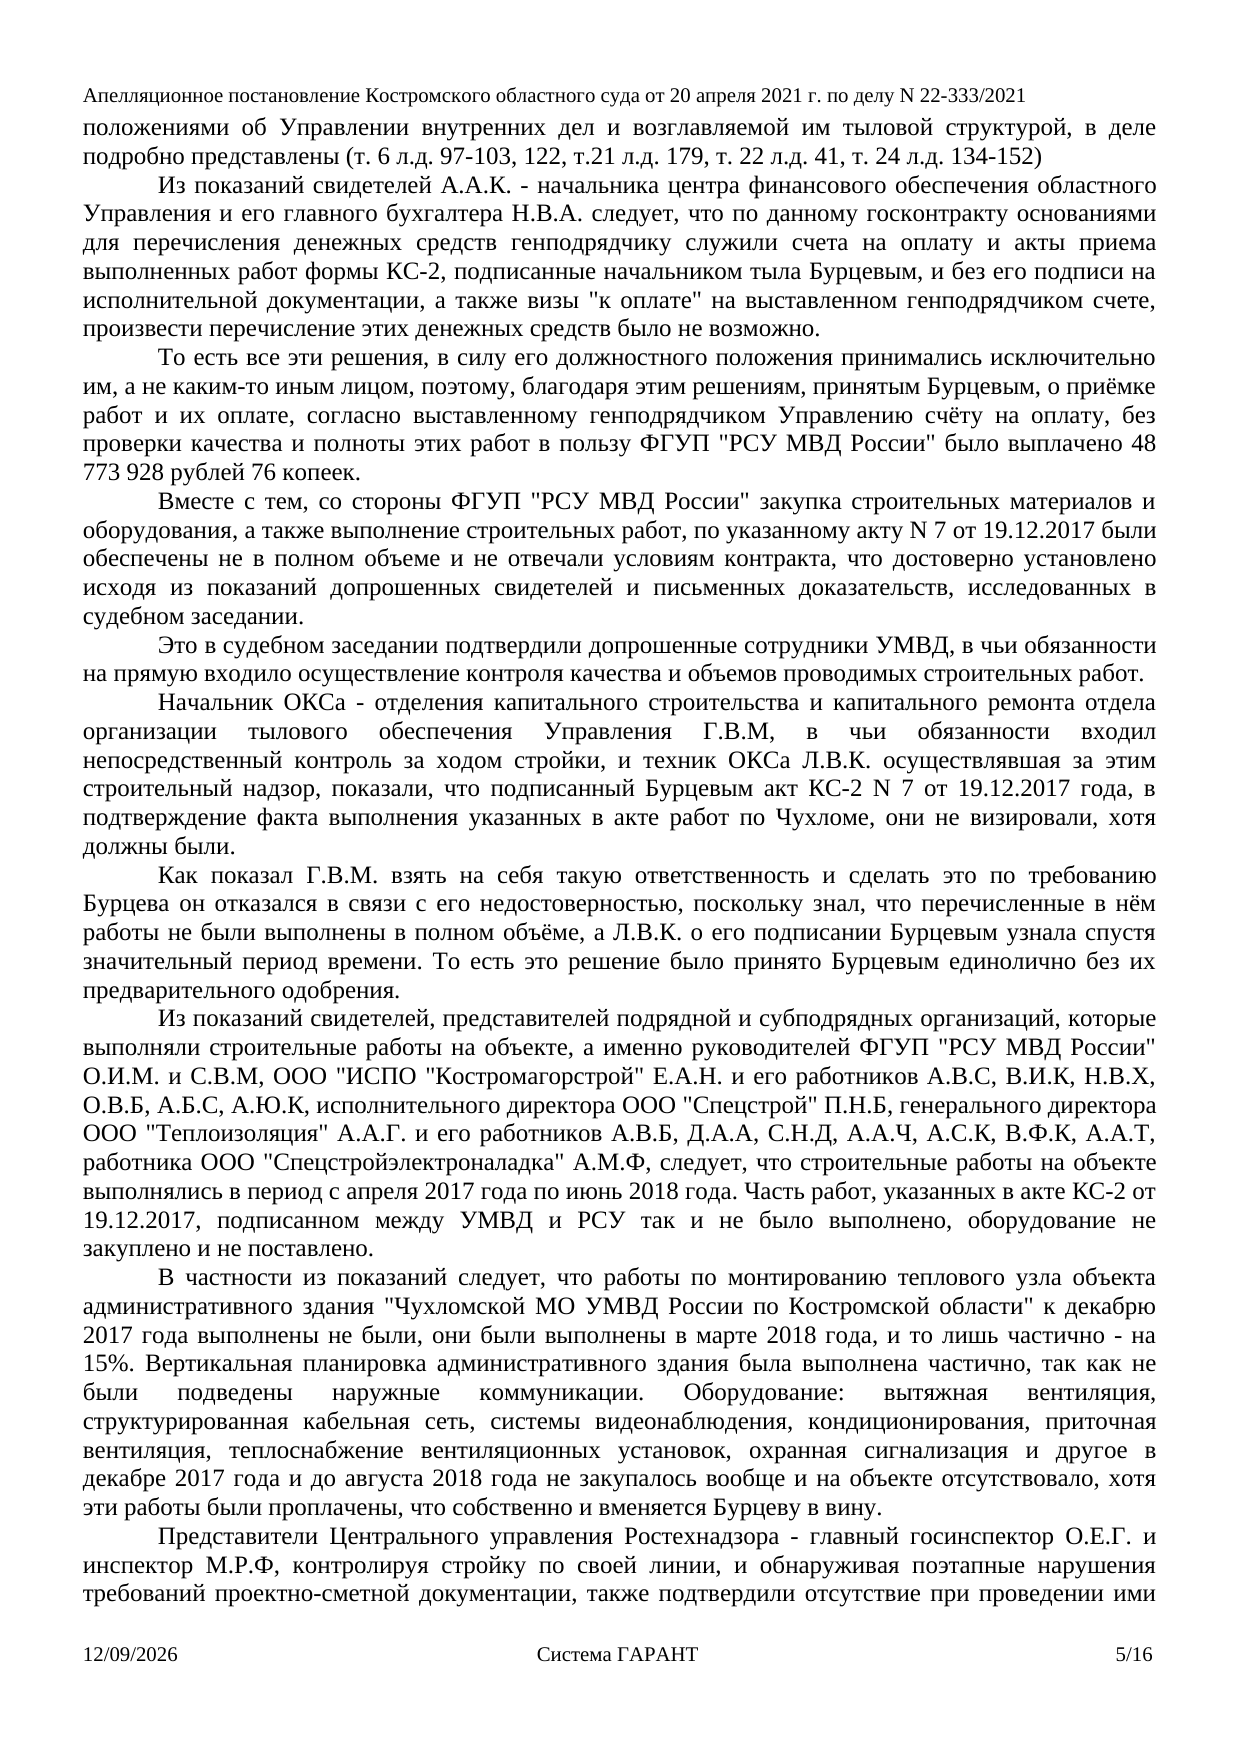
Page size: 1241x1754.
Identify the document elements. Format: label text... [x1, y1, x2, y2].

text Представители Центрального управления Ростехнадзора - главный госинспектор О.Е.Г. и инспектор М.Р.Ф, контролируя стройку по своей линии, и обнаруживая поэтапные нарушения требований проектно-сметной документации, также подтвердили отсутствие при проведении ими [83, 1521, 1157, 1607]
text Как показал Г.В.М. взять на себя такую ответственность и сделать это по требованию Бурцева он отказался в связи с его недостоверностью, поскольку знал, что перечисленные в нём работы не были выполнены в полном объёме, а Л.В.К. о его подписании Бурцевым узнала спустя значительный период времени. То есть это решение было принято Бурцевым единолично без их предварительного одобрения. [83, 860, 1157, 1003]
text Вместе с тем, со стороны ФГУП "РСУ МВД России" закупка строительных материалов и оборудования, а также выполнение строительных работ, по указанному акту N 7 от 19.12.2017 были обеспечены не в полном объеме и не отвечали условиям контракта, что достоверно установлено исходя из показаний допрошенных свидетелей и письменных доказательств, исследованных в судебном заседании. [83, 486, 1157, 630]
text положениями об Управлении внутренних дел и возглавляемой им тыловой структурой, в деле подробно представлены (т. 6 л.д. 97-103, 122, т.21 л.д. 179, т. 22 л.д. 41, т. 24 л.д. 134-152) [83, 112, 1157, 170]
text То есть все эти решения, в силу его должностного положения принимались исключительно им, а не каким-то иным лицом, поэтому, благодаря этим решениям, принятым Бурцевым, о приёмке работ и их оплате, согласно выставленному генподрядчиком Управлению счёту на оплату, без проверки качества и полноты этих работ в пользу ФГУП "РСУ МВД России" было выплачено 48 773 928 рублей 76 копеек. [83, 342, 1157, 486]
text Это в судебном заседании подтвердили допрошенные сотрудники УМВД, в чьи обязанности на прямую входило осуществление контроля качества и объемов проводимых строительных работ. [83, 630, 1157, 687]
text Из показаний свидетелей А.А.К. - начальника центра финансового обеспечения областного Управления и его главного бухгалтера Н.В.А. следует, что по данному госконтракту основаниями для перечисления денежных средств генподрядчику служили счета на оплату и акты приема выполненных работ формы КС-2, подписанные начальником тыла Бурцевым, и без его подписи на исполнительной документации, а также визы "к оплате" на выставленном генподрядчиком счете, произвести перечисление этих денежных средств было не возможно. [83, 170, 1157, 342]
text Начальник ОКСа - отделения капитального строительства и капитального ремонта отдела организации тылового обеспечения Управления Г.В.М, в чьи обязанности входил непосредственный контроль за ходом стройки, и техник ОКСа Л.В.К. осуществлявшая за этим строительный надзор, показали, что подписанный Бурцевым акт КС-2 N 7 от 19.12.2017 года, в подтверждение факта выполнения указанных в акте работ по Чухломе, они не визировали, хотя должны были. [83, 687, 1157, 860]
text Из показаний свидетелей, представителей подрядной и субподрядных организаций, которые выполняли строительные работы на объекте, а именно руководителей ФГУП "РСУ МВД России" О.И.М. и С.В.М, ООО "ИСПО "Костромагорстрой" Е.А.Н. и его работников А.В.С, В.И.К, Н.В.Х, О.В.Б, А.Б.С, А.Ю.К, исполнительного директора ООО "Спецстрой" П.Н.Б, генерального директора ООО "Теплоизоляция" А.А.Г. и его работников А.В.Б, Д.А.А, С.Н.Д, А.А.Ч, А.С.К, В.Ф.К, А.А.Т, работника ООО "Спецстройэлектроналадка" А.М.Ф, следует, что строительные работы на объекте выполнялись в период с апреля 2017 года по июнь 2018 года. Часть работ, указанных в акте КС-2 от 19.12.2017, подписанном между УМВД и РСУ так и не было выполнено, оборудование не закуплено и не поставлено. [83, 1003, 1157, 1262]
text В частности из показаний следует, что работы по монтированию теплового узла объекта административного здания "Чухломской МО УМВД России по Костромской области" к декабрю 2017 года выполнены не были, они были выполнены в марте 2018 года, и то лишь частично - на 15%. Вертикальная планировка административного здания была выполнена частично, так как не были подведены наружные коммуникации. Оборудование: вытяжная вентиляция, структурированная кабельная сеть, системы видеонаблюдения, кондиционирования, приточная вентиляция, теплоснабжение вентиляционных установок, охранная сигнализация и другое в декабре 2017 года и до августа 2018 года не закупалось вообще и на объекте отсутствовало, хотя эти работы были проплачены, что собственно и вменяется Бурцеву в вину. [83, 1262, 1157, 1521]
